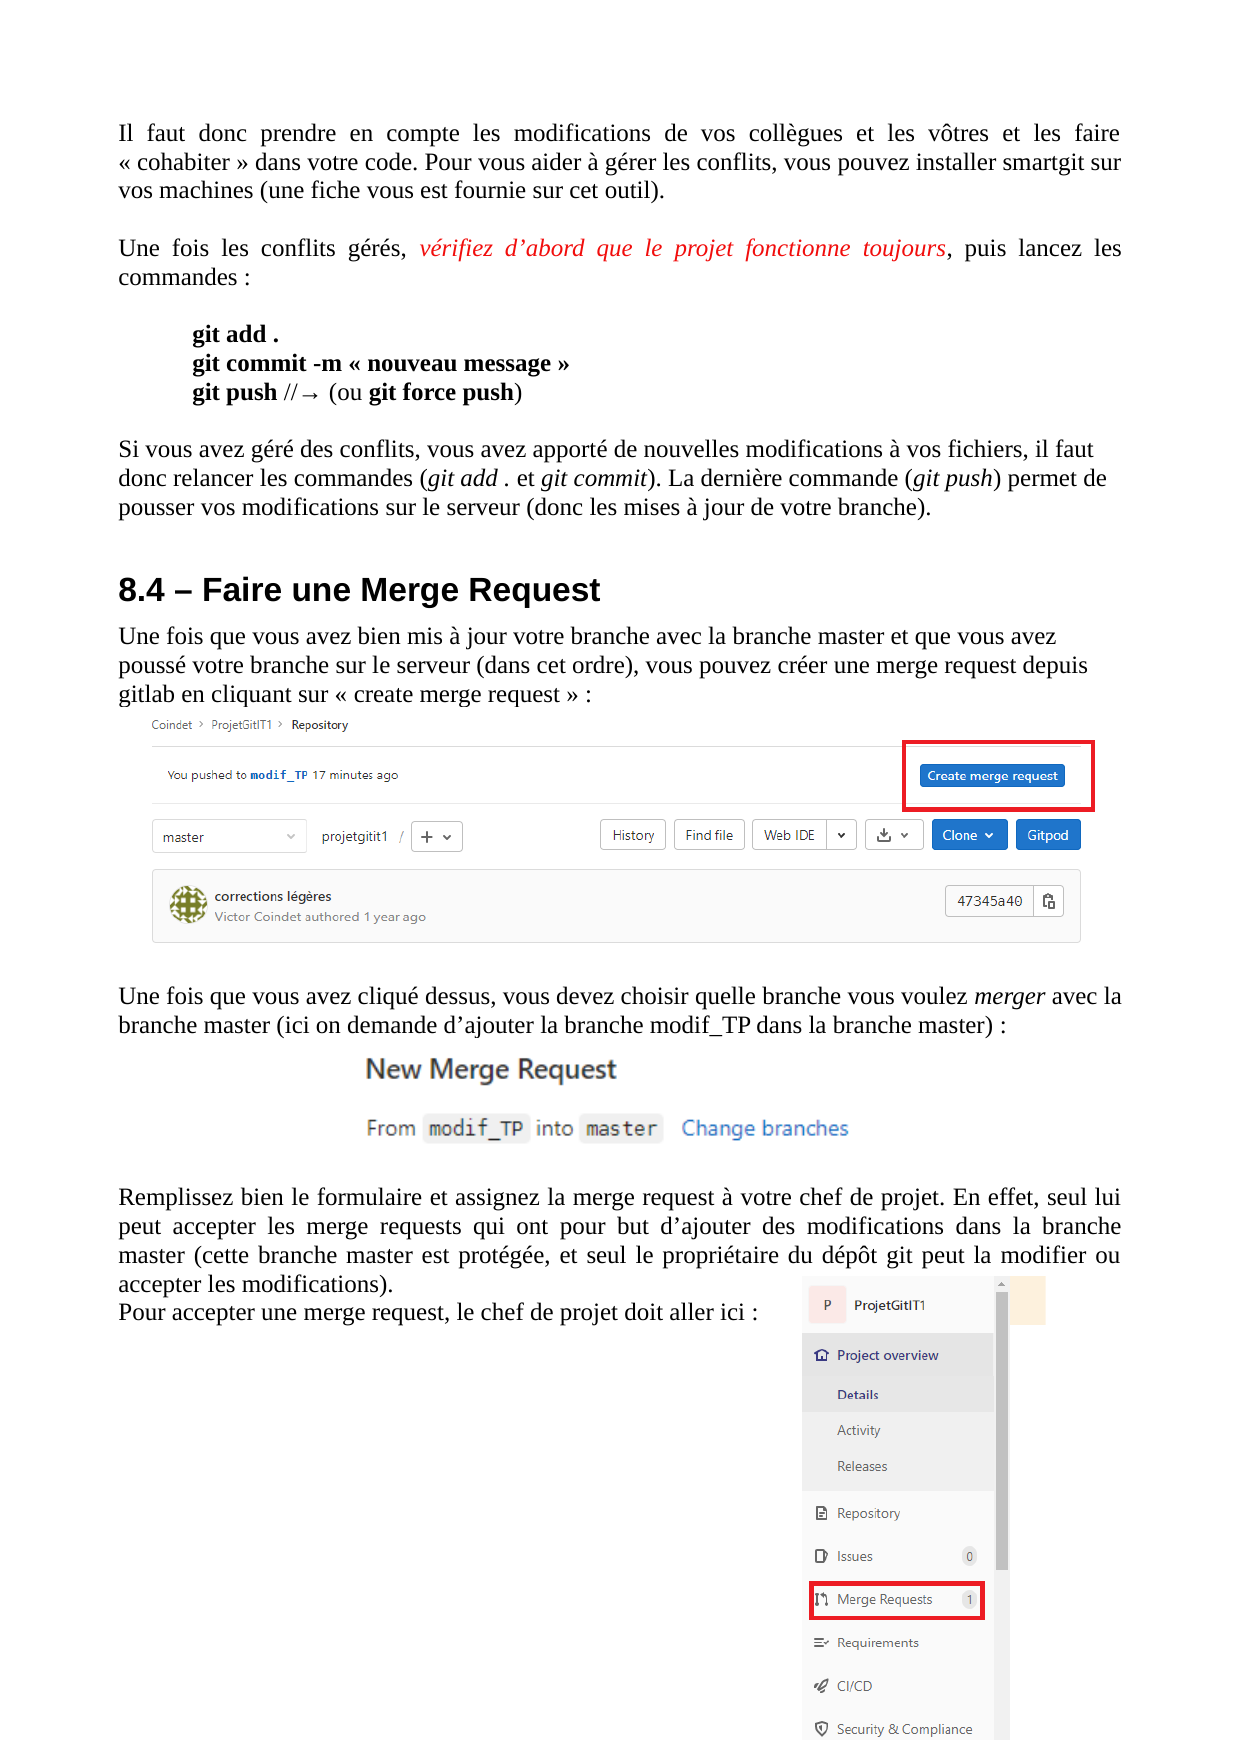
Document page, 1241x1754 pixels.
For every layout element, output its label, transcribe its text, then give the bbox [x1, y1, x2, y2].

text Une fois que vous avez cliqué dessus, vous devez choisir quelle branche vous voulez merger avec la branche master (ici on demande d’ajouter la branche modif_TP dans la branche master) : [118, 981, 1122, 1039]
picture [351, 1038, 889, 1169]
picture [118, 707, 1123, 953]
text [1046, 1297, 1122, 1326]
text Une fois les conflits gérés, vérifiez d’abord que le projet fonctionne toujours, puis lancez les commandes : [118, 233, 1122, 291]
text Il faut donc prendre en compte les modifications de vos collègues et les vôtres et les faire « cohabiter » dans votre code. Pour vous aider à gérer les conflits, vous pouvez installer smartgit sur vos machines (une fiche vous est fournie sur cet outil). [118, 118, 1122, 204]
text git push //→ (ou git force push) [118, 377, 1122, 406]
text Une fois que vous avez bien mis à jour votre branche avec la branche master et que vous avez poussé votre branche sur le serveur (dans cet ordre), vous pouvez créer une merge request depuis gitlab en cliquant sur « create merge request » : [118, 621, 1122, 707]
text Si vous avez géré des conflits, vous avez apporté de nouvelles modifications à vos fichiers, il faut donc relancer les commandes (git add . et git commit). La dernière commande (git push) permet de pousser vos modifications sur le serveur (donc les mises à jour de votre branche). [118, 434, 1122, 521]
text Remplissez bien le formulaire et assignez la merge request à votre chef de projet. En effet, seul lui peut accepter les merge requests qui ont pour but d’ajouter des modifications dans la branche master (cette branche master est protégée, et seul le propriétaire du dépôt git peut la modifier ou accepter les modifications). [118, 1182, 1122, 1297]
text git commit -m « nouveau message » [118, 348, 1122, 377]
picture [802, 1276, 1046, 1740]
text git add . [118, 319, 1122, 348]
subtitle 8.4 – Faire une Merge Request [118, 570, 1122, 609]
text Pour accepter une merge request, le chef de projet doit aller ici : [118, 1297, 802, 1326]
